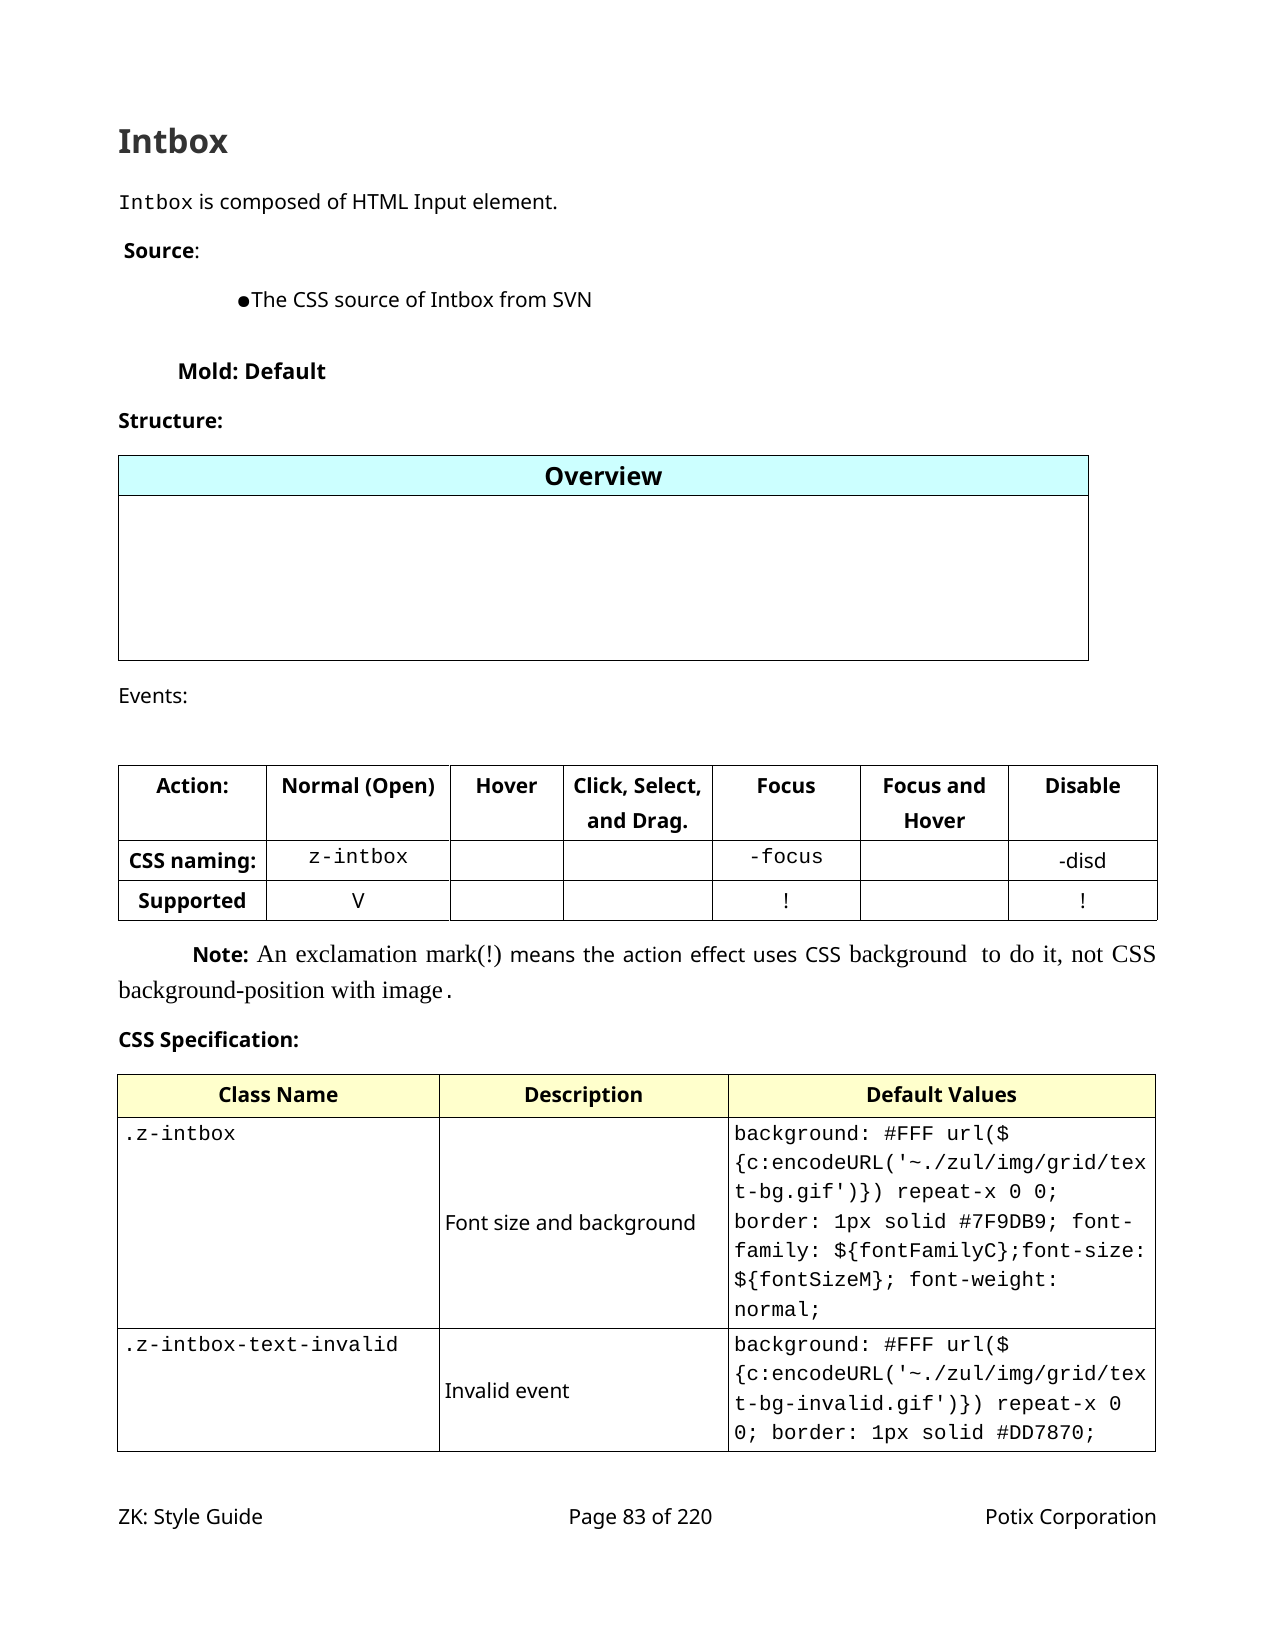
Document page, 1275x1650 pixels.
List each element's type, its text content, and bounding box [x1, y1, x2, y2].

table_header Class Name [118, 1075, 439, 1117]
table_cell .z-intbox-text-invalid [118, 1329, 439, 1451]
table_cell [861, 841, 1008, 880]
table_cell -disd [1009, 841, 1157, 880]
table_header Action: [119, 766, 266, 840]
text Source: [118, 236, 1157, 264]
subtitle Mold: Default [177, 356, 1157, 386]
table_cell [451, 841, 563, 880]
table_header Focus [713, 766, 860, 840]
table_header Default Values [729, 1075, 1155, 1117]
text Events: [118, 681, 1157, 744]
table_cell V [267, 881, 449, 920]
list The CSS source of Intbox from SVN [236, 285, 1157, 313]
table_cell [564, 881, 712, 920]
table_header Normal (Open) [267, 766, 449, 840]
table_header Hover [451, 766, 563, 840]
table_cell Font size and background [440, 1118, 728, 1328]
table_header Overview [119, 456, 1088, 495]
table_cell [861, 881, 1008, 920]
text Note: An exclamation mark(!) means the action effect uses CSS background to do it, not CSS background-position with image. [118, 941, 1157, 1004]
table_cell background: #FFF url(${c:encodeURL('~./zul/img/grid/text-bg-invalid.gif')}) repeat-x 0 0; border: 1px solid #DD7870; [729, 1329, 1155, 1451]
table_header Description [440, 1075, 728, 1117]
table_cell Supported [119, 881, 266, 920]
text CSS Specification: [118, 1025, 1157, 1053]
table_cell z-intbox [267, 841, 449, 880]
table_cell [119, 496, 1088, 660]
table_header Disable [1009, 766, 1157, 840]
table_header Focus and Hover [861, 766, 1008, 840]
table_cell CSS naming: [119, 841, 266, 880]
subtitle Intbox [118, 118, 1157, 163]
table_cell ! [713, 881, 860, 920]
table_cell ! [1009, 881, 1157, 920]
table_cell Invalid event [440, 1329, 728, 1451]
table_cell .z-intbox [118, 1118, 439, 1328]
text Structure: [118, 406, 1157, 434]
table_cell -focus [713, 841, 860, 880]
table_cell [564, 841, 712, 880]
table_cell [451, 881, 563, 920]
text Intbox is composed of HTML Input element. [118, 187, 1157, 216]
table_header Click, Select, and Drag. [564, 766, 712, 840]
table_cell background: #FFF url(${c:encodeURL('~./zul/img/grid/text-bg.gif')}) repeat-x 0 0; border: 1px solid #7F9DB9; font-family: ${fontFamilyC};font-size: ${fontSizeM}; font-weight: normal; [729, 1118, 1155, 1328]
